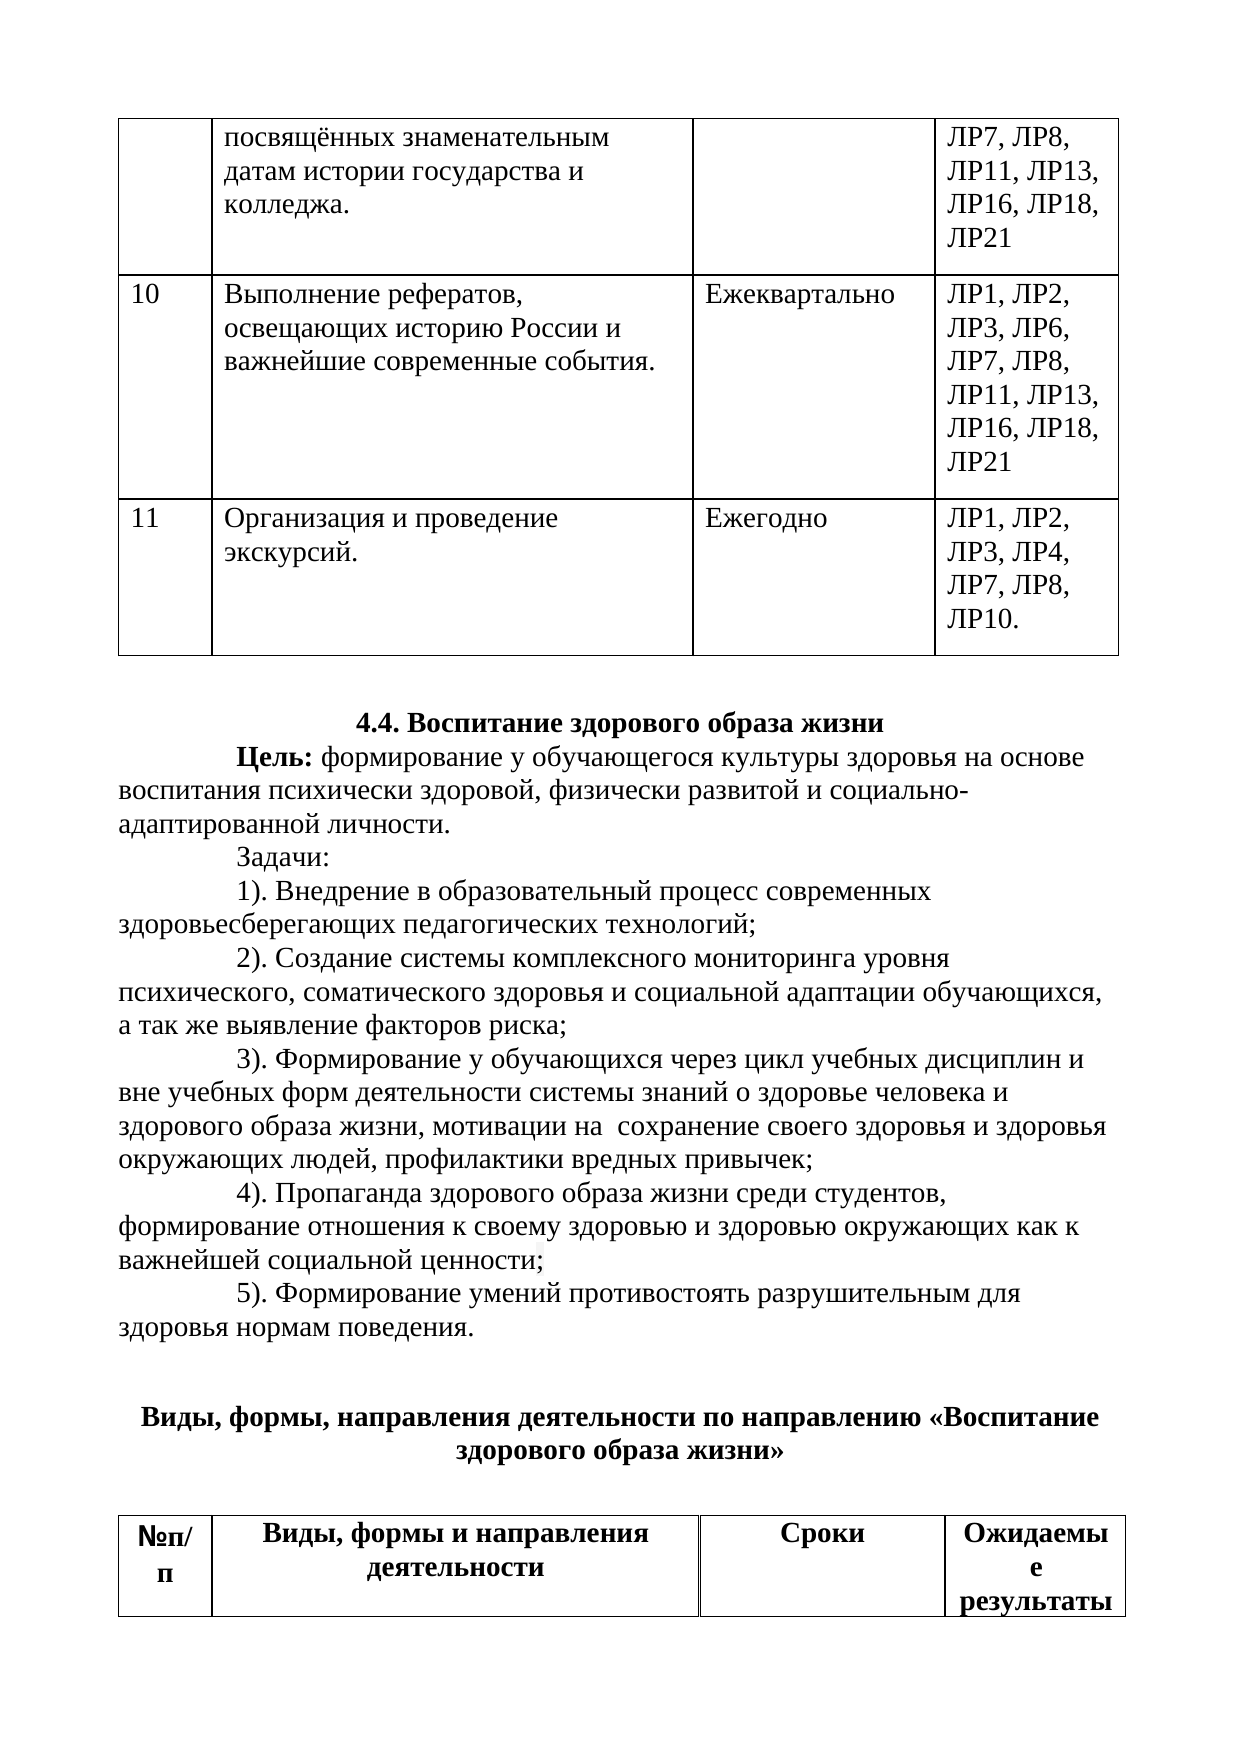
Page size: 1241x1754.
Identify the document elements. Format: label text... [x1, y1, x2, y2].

table_cell Ежеквартально [694, 276, 934, 498]
table_cell Выполнение рефератов, освещающих историю России и важнейшие современные события. [213, 276, 692, 498]
text 4). Пропаганда здорового образа жизни среди студентов, формирование отношения к своему здоровью и здоровью окружающих как к важнейшей социальной ценности; [118, 1175, 1122, 1276]
table_cell посвящённых знаменательным датам истории государства и колледжа. [213, 119, 692, 274]
table_cell Организация и проведение экскурсий. [213, 500, 692, 655]
text Виды, формы, направления деятельности по направлению «Воспитание здорового образа жизни» [118, 1399, 1122, 1466]
table_cell 10 [119, 276, 211, 498]
table_header Ожидаемые результаты [946, 1516, 1125, 1616]
table_cell [694, 119, 934, 274]
table_header Виды, формы и направления деятельности [213, 1516, 698, 1616]
table_cell ЛР7, ЛР8, ЛР11, ЛР13, ЛР16, ЛР18, ЛР21 [936, 119, 1118, 274]
table_header №п/п [119, 1516, 211, 1616]
text 5). Формирование умений противостоять разрушительным для здоровья нормам поведения. [118, 1276, 1122, 1343]
table_cell [119, 119, 211, 274]
text 4.4. Воспитание здорового образа жизни [118, 705, 1122, 739]
text Цель: формирование у обучающегося культуры здоровья на основе воспитания психически здоровой, физически развитой и социально-адаптированной личности. [118, 739, 1122, 839]
table_cell Ежегодно [694, 500, 934, 655]
table_cell ЛР1, ЛР2, ЛР3, ЛР4, ЛР7, ЛР8, ЛР10. [936, 500, 1118, 655]
text 2). Создание системы комплексного мониторинга уровня психического, соматического здоровья и социальной адаптации обучающихся, а так же выявление факторов риска; [118, 940, 1122, 1041]
text 1). Внедрение в образовательный процесс современных здоровьесберегающих педагогических технологий; [118, 873, 1122, 940]
table_cell ЛР1, ЛР2, ЛР3, ЛР6, ЛР7, ЛР8, ЛР11, ЛР13, ЛР16, ЛР18, ЛР21 [936, 276, 1118, 498]
text Задачи: [118, 839, 1122, 873]
text 3). Формирование у обучающихся через цикл учебных дисциплин и вне учебных форм деятельности системы знаний о здоровье человека и здорового образа жизни, мотивации на сохранение своего здоровья и здоровья окружающих людей, профилактики вредных привычек; [118, 1041, 1122, 1175]
table_cell 11 [119, 500, 211, 655]
table_header Сроки [701, 1516, 944, 1616]
